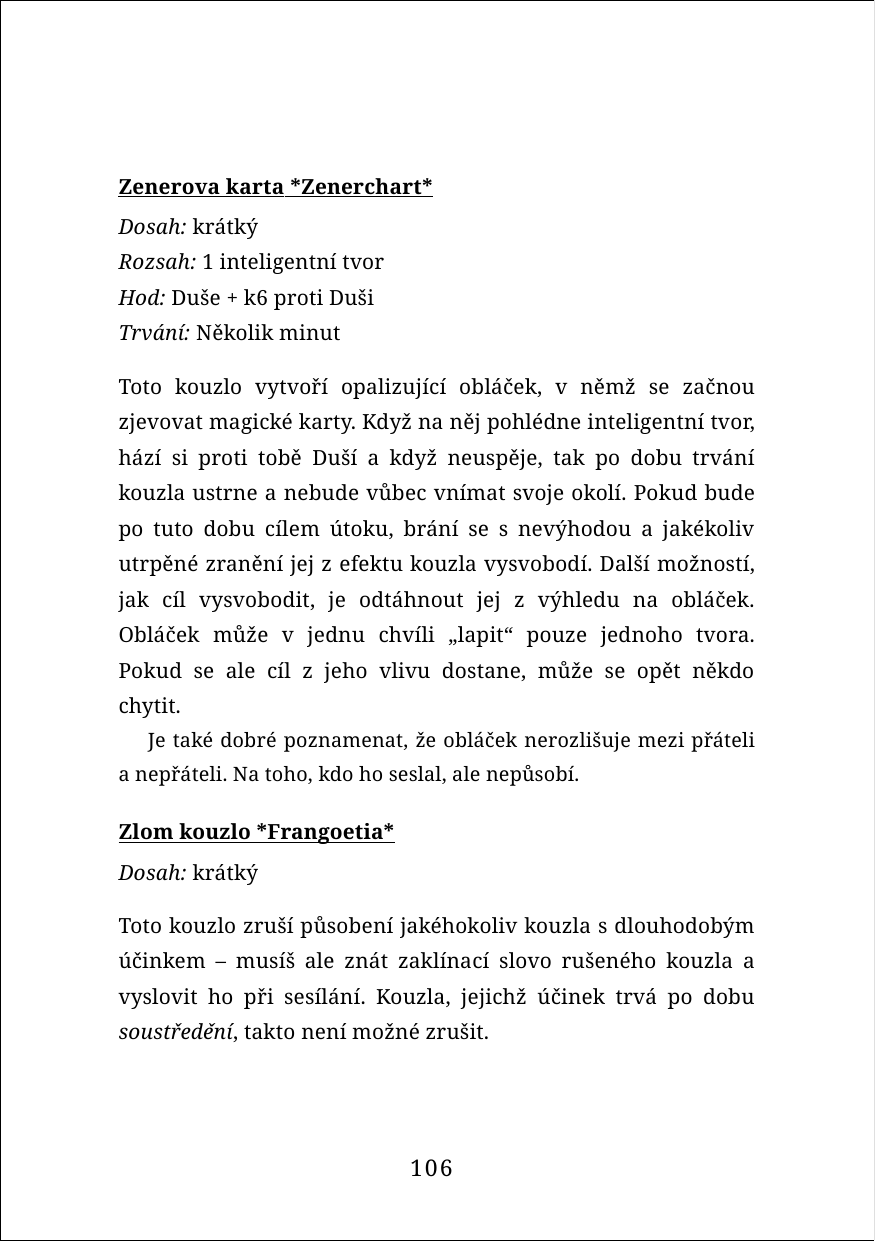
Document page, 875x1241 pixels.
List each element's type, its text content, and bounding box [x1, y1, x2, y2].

subtitle Zlom kouzlo *Frangoetia* [118, 817, 756, 846]
text Dosah: krátký Rozsah: 1 inteligentní tvor Hod: Duše + k6 proti Duši Trvání: Několik minut [118, 212, 756, 347]
subtitle Zenerova karta *Zenerchart* [118, 172, 756, 200]
text Dosah: krátký [118, 858, 756, 886]
text Toto kouzlo vytvoří opalizující obláček, v němž se začnou zjevovat magické karty. Když na něj pohlédne inteligentní tvor, hází si proti tobě Duší a když neuspěje, tak po dobu trvání kouzla ustrne a nebude vůbec vnímat svoje okolí. Pokud bude po tuto dobu cílem útoku, brání se s nevýhodou a jakékoliv utrpěné zranění jej z efektu kouzla vysvobodí. Další možností, jak cíl vysvobodit, je odtáhnout jej z výhledu na obláček. Obláček může v jednu chvíli „lapit“ pouze jednoho tvora. Pokud se ale cíl z jeho vlivu dostane, může se opět někdo chytit. Je také dobré poznamenat, že obláček nerozlišuje mezi přáteli a nepřáteli. Na toho, kdo ho seslal, ale nepůsobí. [118, 372, 756, 787]
text Toto kouzlo zruší působení jakéhokoliv kouzla s dlouhodobým účinkem – musíš ale znát zaklínací slovo rušeného kouzla a vyslovit ho při sesílání. Kouzla, jejichž účinek trvá po dobu soustředění, takto není možné zrušit. [118, 911, 756, 1046]
